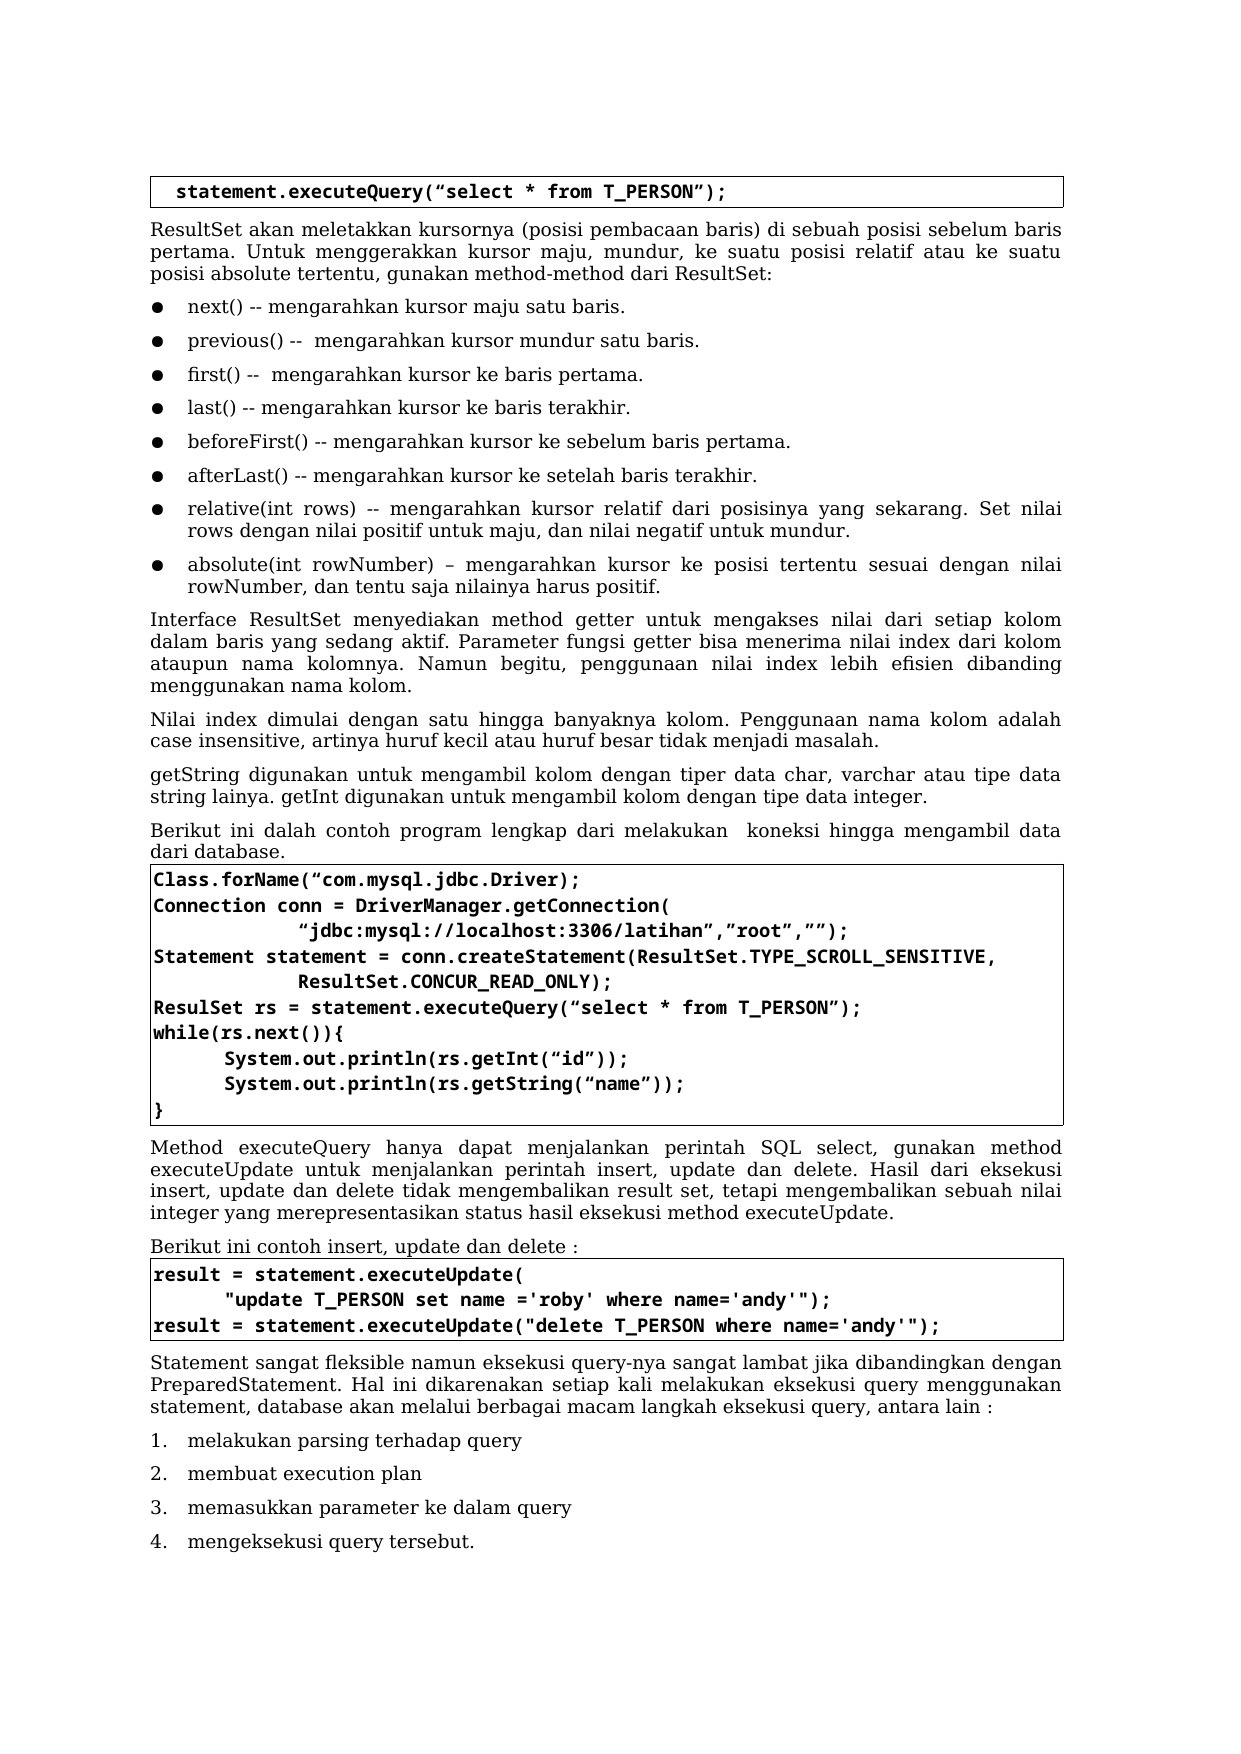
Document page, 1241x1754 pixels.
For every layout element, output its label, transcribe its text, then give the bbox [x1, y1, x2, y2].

list next() -- mengarahkan kursor maju satu baris. [150, 296, 1063, 318]
list last() -- mengarahkan kursor ke baris terakhir. [150, 397, 1063, 419]
text Method executeQuery hanya dapat menjalankan perintah SQL select, gunakan method executeUpdate untuk menjalankan perintah insert, update dan delete. Hasil dari eksekusi insert, update dan delete tidak mengembalikan result set, tetapi mengembalikan sebuah nilai integer yang merepresentasikan status hasil eksekusi method executeUpdate. [150, 1137, 1063, 1224]
list previous() -- mengarahkan kursor mundur satu baris. [150, 330, 1063, 352]
text Statement sangat fleksible namun eksekusi query-nya sangat lambat jika dibandingkan dengan PreparedStatement. Hal ini dikarenakan setiap kali melakukan eksekusi query menggunakan statement, database akan melalui berbagai macam langkah eksekusi query, antara lain : [150, 1352, 1063, 1418]
text } [151, 1093, 1063, 1125]
text Berikut ini dalah contoh program lengkap dari melakukan koneksi hingga mengambil data dari database. [150, 820, 1063, 863]
list mengeksekusi query tersebut. [150, 1531, 1063, 1553]
list relative(int rows) -- mengarahkan kursor relatif dari posisinya yang sekarang. Set nilai rows dengan nilai positif untuk maju, dan nilai negatif untuk mundur. [150, 498, 1063, 542]
text Interface ResultSet menyediakan method getter untuk mengakses nilai dari setiap kolom dalam baris yang sedang aktif. Parameter fungsi getter bisa menerima nilai index dari kolom ataupun nama kolomnya. Namun begitu, penggunaan nilai index lebih efisien dibanding menggunakan nama kolom. [150, 609, 1063, 697]
text result = statement.executeUpdate( [151, 1259, 1063, 1283]
text ResultSet akan meletakkan kursornya (posisi pembacaan baris) di sebuah posisi sebelum baris pertama. Untuk menggerakkan kursor maju, mundur, ke suatu posisi relatif atau ke suatu posisi absolute tertentu, gunakan method-method dari ResultSet: [150, 219, 1063, 285]
text Class.forName(“com.mysql.jdbc.Driver); [151, 865, 1063, 889]
text Statement statement = conn.createStatement(ResultSet.TYPE_SCROLL_SENSITIVE, [151, 940, 1063, 966]
text ResulSet rs = statement.executeQuery(“select * from T_PERSON”); [151, 991, 1063, 1017]
list memasukkan parameter ke dalam query [150, 1497, 1063, 1519]
text "update T_PERSON set name ='roby' where name='andy'"); [151, 1283, 1063, 1309]
text while(rs.next()){ [151, 1017, 1063, 1042]
text Berikut ini contoh insert, update dan delete : [150, 1236, 1063, 1258]
list melakukan parsing terhadap query [150, 1430, 1063, 1452]
text System.out.println(rs.getInt(“id”)); [151, 1042, 1063, 1068]
list first() -- mengarahkan kursor ke baris pertama. [150, 364, 1063, 386]
text “jdbc:mysql://localhost:3306/latihan”,”root”,””); [151, 914, 1063, 940]
list afterLast() -- mengarahkan kursor ke setelah baris terakhir. [150, 465, 1063, 487]
text getString digunakan untuk mengambil kolom dengan tiper data char, varchar atau tipe data string lainya. getInt digunakan untuk mengambil kolom dengan tipe data integer. [150, 764, 1063, 808]
text System.out.println(rs.getString(“name”)); [151, 1068, 1063, 1093]
text Nilai index dimulai dengan satu hingga banyaknya kolom. Penggunaan nama kolom adalah case insensitive, artinya huruf kecil atau huruf besar tidak menjadi masalah. [150, 709, 1063, 752]
text Connection conn = DriverManager.getConnection( [151, 889, 1063, 914]
list membuat execution plan [150, 1463, 1063, 1485]
text result = statement.executeUpdate("delete T_PERSON where name='andy'"); [151, 1309, 1063, 1340]
text statement.executeQuery(“select * from T_PERSON”); [151, 177, 1063, 207]
list beforeFirst() -- mengarahkan kursor ke sebelum baris pertama. [150, 431, 1063, 453]
text ResultSet.CONCUR_READ_ONLY); [151, 966, 1063, 991]
list absolute(int rowNumber) – mengarahkan kursor ke posisi tertentu sesuai dengan nilai rowNumber, dan tentu saja nilainya harus positif. [150, 554, 1063, 598]
